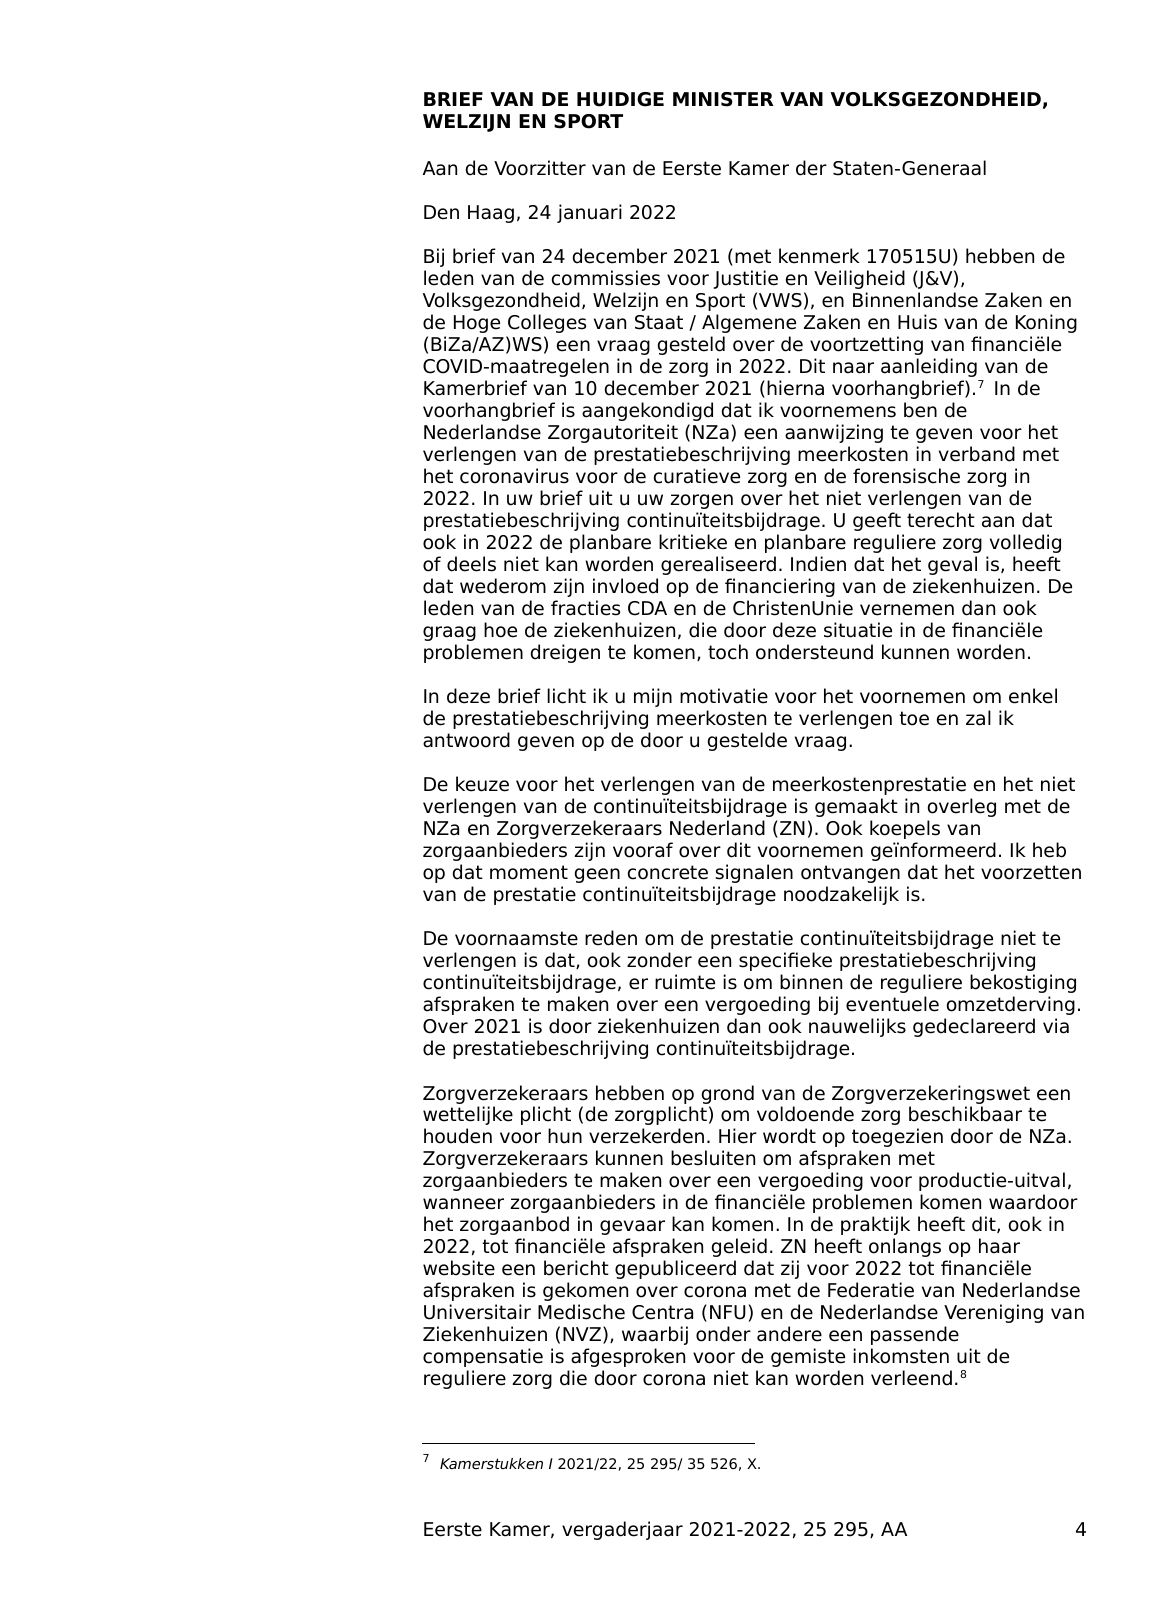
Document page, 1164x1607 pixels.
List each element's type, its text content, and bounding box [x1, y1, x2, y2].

text De voornaamste reden om de prestatie continuïteitsbijdrage niet te verlengen is dat, ook zonder een specifieke prestatiebeschrijving continuïteitsbijdrage, er ruimte is om binnen de reguliere bekostiging afspraken te maken over een vergoeding bij eventuele omzetderving. Over 2021 is door ziekenhuizen dan ook nauwelijks gedeclareerd via de prestatiebeschrijving continuïteitsbijdrage. [422, 928, 1087, 1060]
text Den Haag, 24 januari 2022 [422, 202, 1087, 224]
text Zorgverzekeraars hebben op grond van de Zorgverzekeringswet een wettelijke plicht (de zorgplicht) om voldoende zorg beschikbaar te houden voor hun verzekerden. Hier wordt op toegezien door de NZa. Zorgverzekeraars kunnen besluiten om afspraken met zorgaanbieders te maken over een vergoeding voor productie-uitval, wanneer zorgaanbieders in de financiële problemen komen waardoor het zorgaanbod in gevaar kan komen. In de praktijk heeft dit, ook in 2022, tot financiële afspraken geleid. ZN heeft onlangs op haar website een bericht gepubliceerd dat zij voor 2022 tot financiële afspraken is gekomen over corona met de Federatie van Nederlandse Universitair Medische Centra (NFU) en de Nederlandse Vereniging van Ziekenhuizen (NVZ), waarbij onder andere een passende compensatie is afgesproken voor de gemiste inkomsten uit de reguliere zorg die door corona niet kan worden verleend. [422, 1082, 1087, 1390]
text Bij brief van 24 december 2021 (met kenmerk 170515U) hebben de leden van de commissies voor Justitie en Veiligheid (J&V), Volksgezondheid, Welzijn en Sport (VWS), en Binnenlandse Zaken en de Hoge Colleges van Staat / Algemene Zaken en Huis van de Koning (BiZa/AZ)WS) een vraag gesteld over de voortzetting van financiële COVID-maatregelen in de zorg in 2022. Dit naar aanleiding van de Kamerbrief van 10 december 2021 (hierna voorhangbrief). In de voorhangbrief is aangekondigd dat ik voornemens ben de Nederlandse Zorgautoriteit (NZa) een aanwijzing te geven voor het verlengen van de prestatiebeschrijving meerkosten in verband met het coronavirus voor de curatieve zorg en de forensische zorg in 2022. In uw brief uit u uw zorgen over het niet verlengen van de prestatiebeschrijving continuïteitsbijdrage. U geeft terecht aan dat ook in 2022 de planbare kritieke en planbare reguliere zorg volledig of deels niet kan worden gerealiseerd. Indien dat het geval is, heeft dat wederom zijn invloed op de financiering van de ziekenhuizen. De leden van de fracties CDA en de ChristenUnie vernemen dan ook graag hoe de ziekenhuizen, die door deze situatie in de financiële problemen dreigen te komen, toch ondersteund kunnen worden. [422, 246, 1087, 664]
text De keuze voor het verlengen van de meerkostenprestatie en het niet verlengen van de continuïteitsbijdrage is gemaakt in overleg met de NZa en Zorgverzekeraars Nederland (ZN). Ook koepels van zorgaanbieders zijn vooraf over dit voornemen geïnformeerd. Ik heb op dat moment geen concrete signalen ontvangen dat het voorzetten van de prestatie continuïteitsbijdrage noodzakelijk is. [422, 774, 1087, 906]
text Kamerstukken I 2021/22, 25 295/ 35 526, X. [422, 1452, 1087, 1474]
subtitle BRIEF VAN DE HUIDIGE MINISTER VAN VOLKSGEZONDHEID, WELZIJN EN SPORT [422, 89, 1087, 133]
text In deze brief licht ik u mijn motivatie voor het voornemen om enkel de prestatiebeschrijving meerkosten te verlengen toe en zal ik antwoord geven op de door u gestelde vraag. [422, 686, 1087, 752]
text Aan de Voorzitter van de Eerste Kamer der Staten-Generaal [422, 158, 1087, 180]
